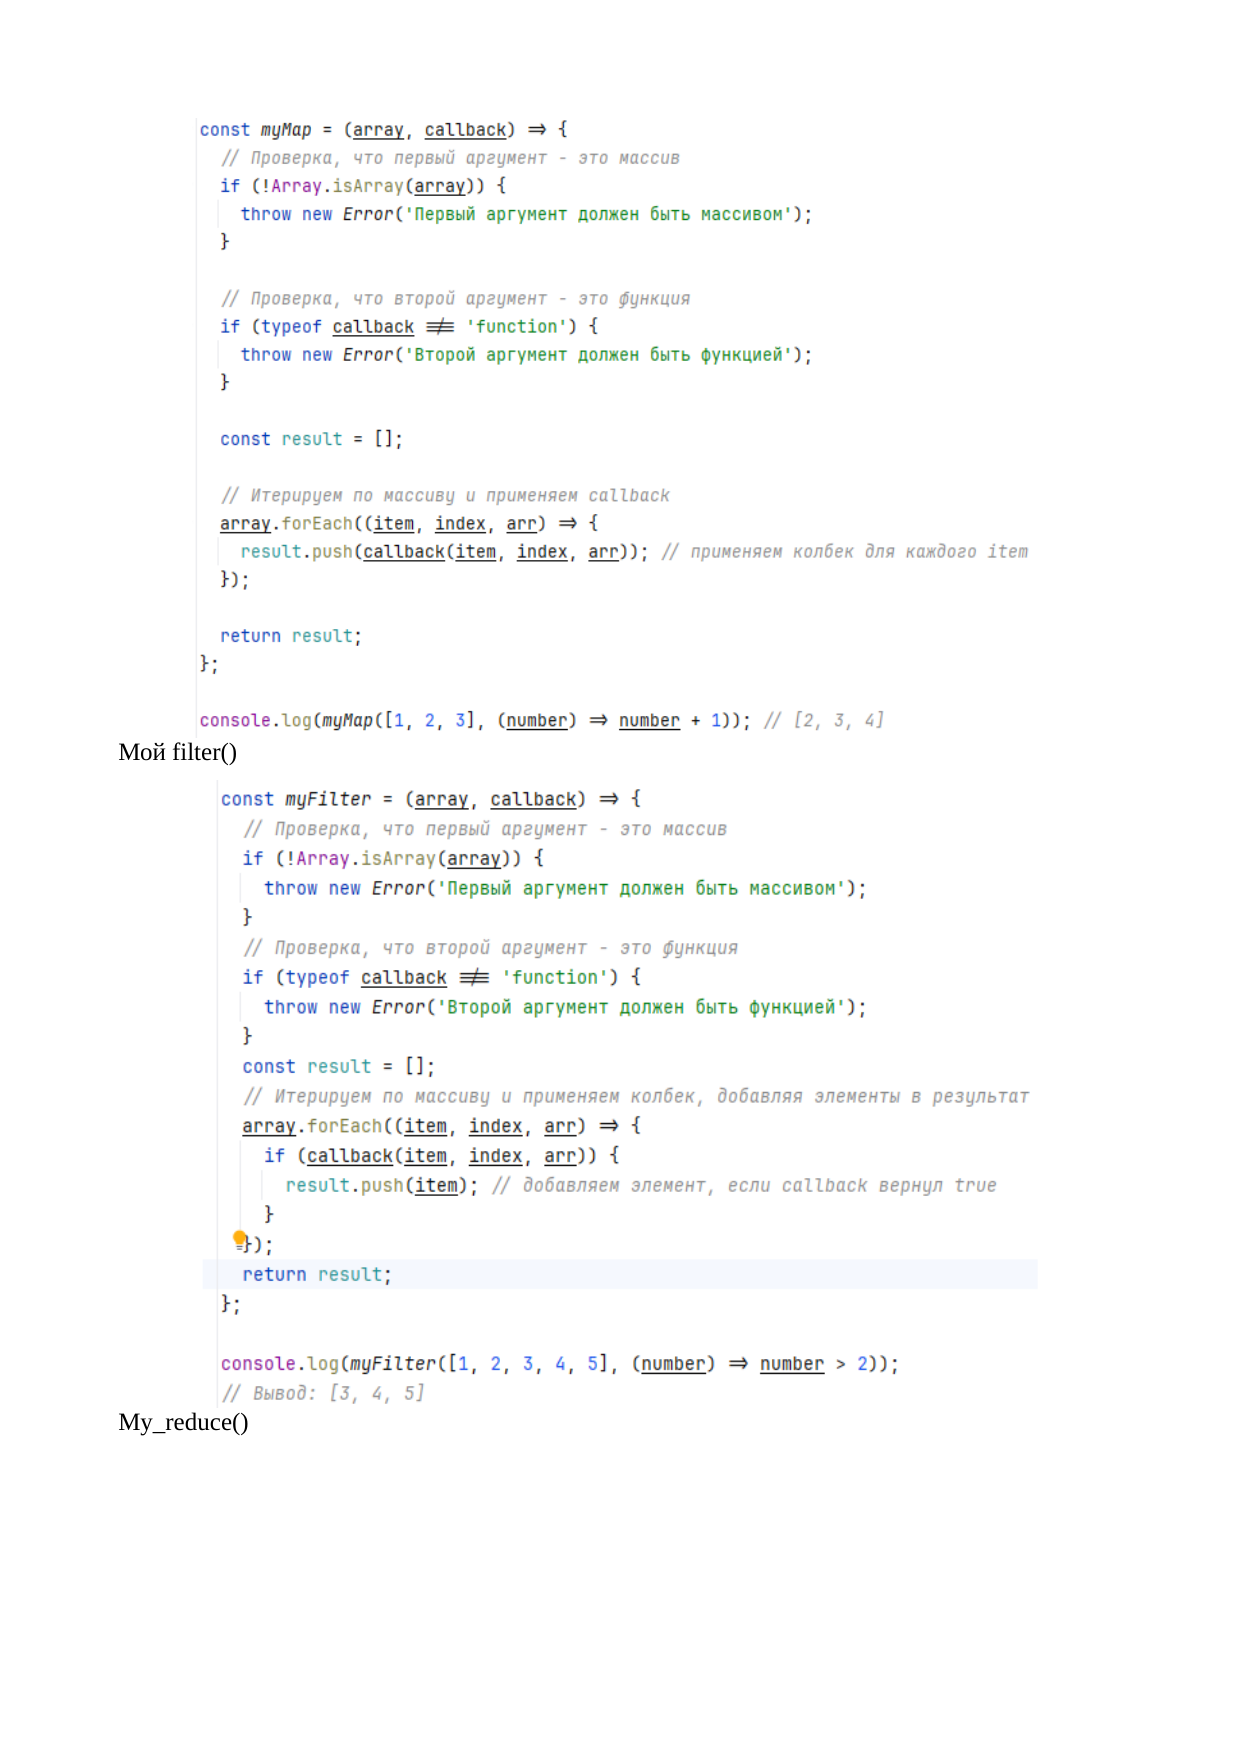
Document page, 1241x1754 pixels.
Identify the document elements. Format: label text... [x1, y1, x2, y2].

text Мой filter() [118, 738, 1122, 766]
picture [202, 780, 1038, 1408]
picture [192, 118, 1048, 738]
text My_reduce() [118, 1408, 1122, 1436]
